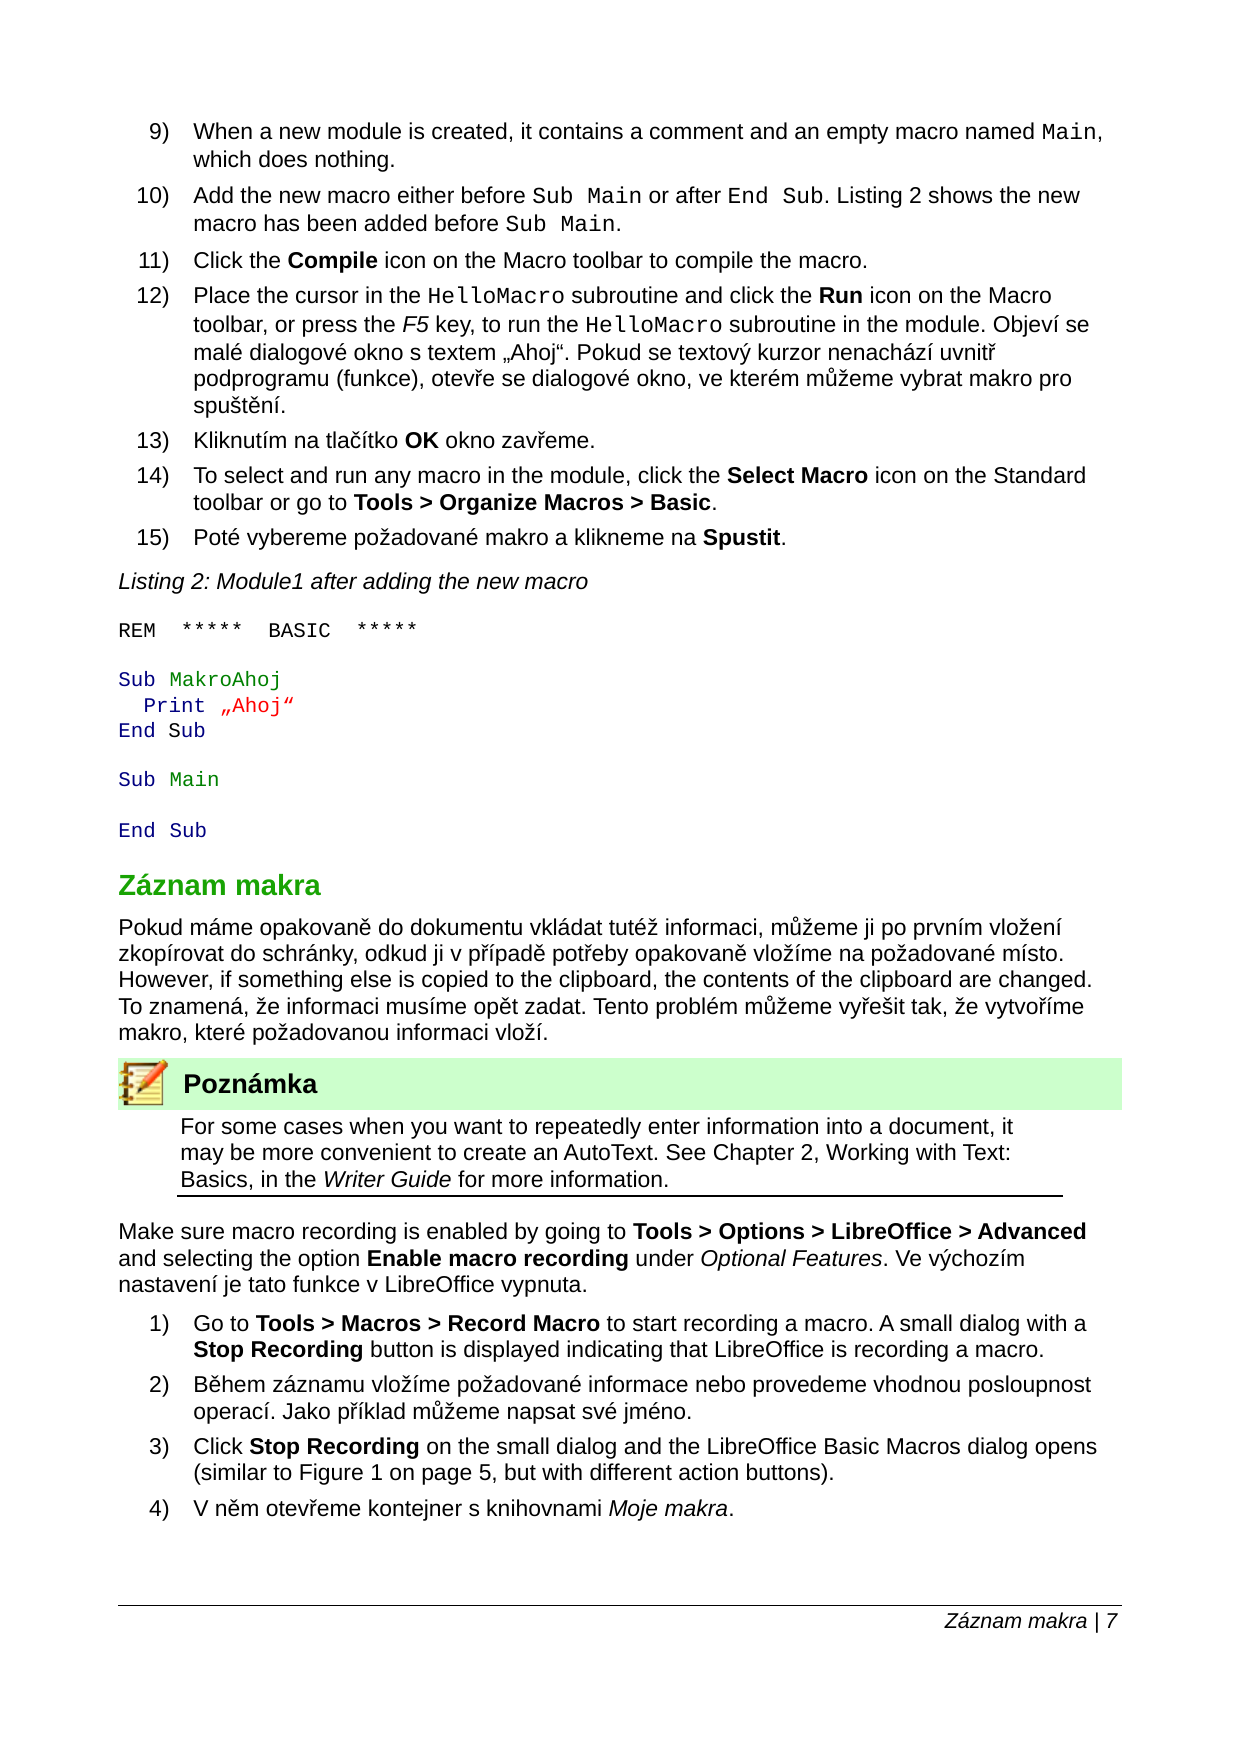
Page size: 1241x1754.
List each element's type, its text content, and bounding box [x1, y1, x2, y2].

list Click the Compile icon on the Macro toolbar to compile the macro. [169, 247, 1122, 273]
list Během záznamu vložíme požadované informace nebo provedeme vhodnou posloupnost operací. Jako příklad můžeme napsat své jméno. [169, 1371, 1122, 1424]
text Pokud máme opakovaně do dokumentu vkládat tutéž informaci, můžeme ji po prvním vložení zkopírovat do schránky, odkud ji v případě potřeby opakovaně vložíme na požadované místo. However, if something else is copied to the clipboard, the contents of the clipboard are changed. To znamená, že informaci musíme opět zadat. Tento problém můžeme vyřešit tak, že vytvoříme makro, které požadovanou informaci vloží. [118, 914, 1122, 1045]
list Place the cursor in the HelloMacro subroutine and click the Run icon on the Macro toolbar, or press the F5 key, to run the HelloMacro subroutine in the module. Objeví se malé dialogové okno s textem „Ahoj“. Pokud se textový kurzor nenachází uvnitř podprogramu (funkce), otevře se dialogové okno, ve kterém můžeme vybrat makro pro spuštění. [169, 282, 1122, 418]
list Kliknutím na tlačítko OK okno zavřeme. [169, 427, 1122, 453]
text REM ***** BASIC ***** [118, 620, 1122, 644]
text For some cases when you want to repeatedly enter information into a document, it may be more convenient to create an AutoText. See Chapter 2, Working with Text: Basics, in the Writer Guide for more information. [177, 1110, 1063, 1195]
list Add the new macro either before Sub Main or after End Sub. Listing 2 shows the new macro has been added before Sub Main. [169, 182, 1122, 238]
list V něm otevřeme kontejner s knihovnami Moje makra. [169, 1494, 1122, 1521]
list Go to Tools > Macros > Record Macro to start recording a macro. A small dialog with a Stop Recording button is displayed indicating that LibreOffice is recording a macro. [169, 1310, 1122, 1362]
text Listing 2: Module1 after adding the new macro [118, 568, 1122, 594]
text Print „Ahoj“ [118, 693, 1122, 719]
text End Sub [118, 719, 1122, 743]
list To select and run any macro in the module, click the Select Macro icon on the Standard toolbar or go to Tools > Organize Macros > Basic. [169, 462, 1122, 515]
subtitle Záznam makra [118, 868, 1122, 902]
list Click Stop Recording on the small dialog and the LibreOffice Basic Macros dialog opens (similar to Figure 1 on page 5, but with different action buttons). [169, 1433, 1122, 1486]
text Make sure macro recording is enabled by going to Tools > Options > LibreOffice > Advanced and selecting the option Enable macro recording under Optional Features. Ve výchozím nastavení je tato funkce v LibreOffice vypnuta. [118, 1218, 1122, 1297]
list When a new module is created, it contains a comment and an empty macro named Main, which does nothing. [169, 118, 1122, 173]
text Sub Main [118, 767, 1122, 793]
text End Sub [118, 819, 1122, 845]
picture [119, 1058, 170, 1109]
text Sub MakroAhoj [118, 667, 1122, 693]
list Poté vybereme požadované makro a klikneme na Spustit. [169, 524, 1122, 550]
subtitle Poznámka [118, 1058, 1122, 1110]
